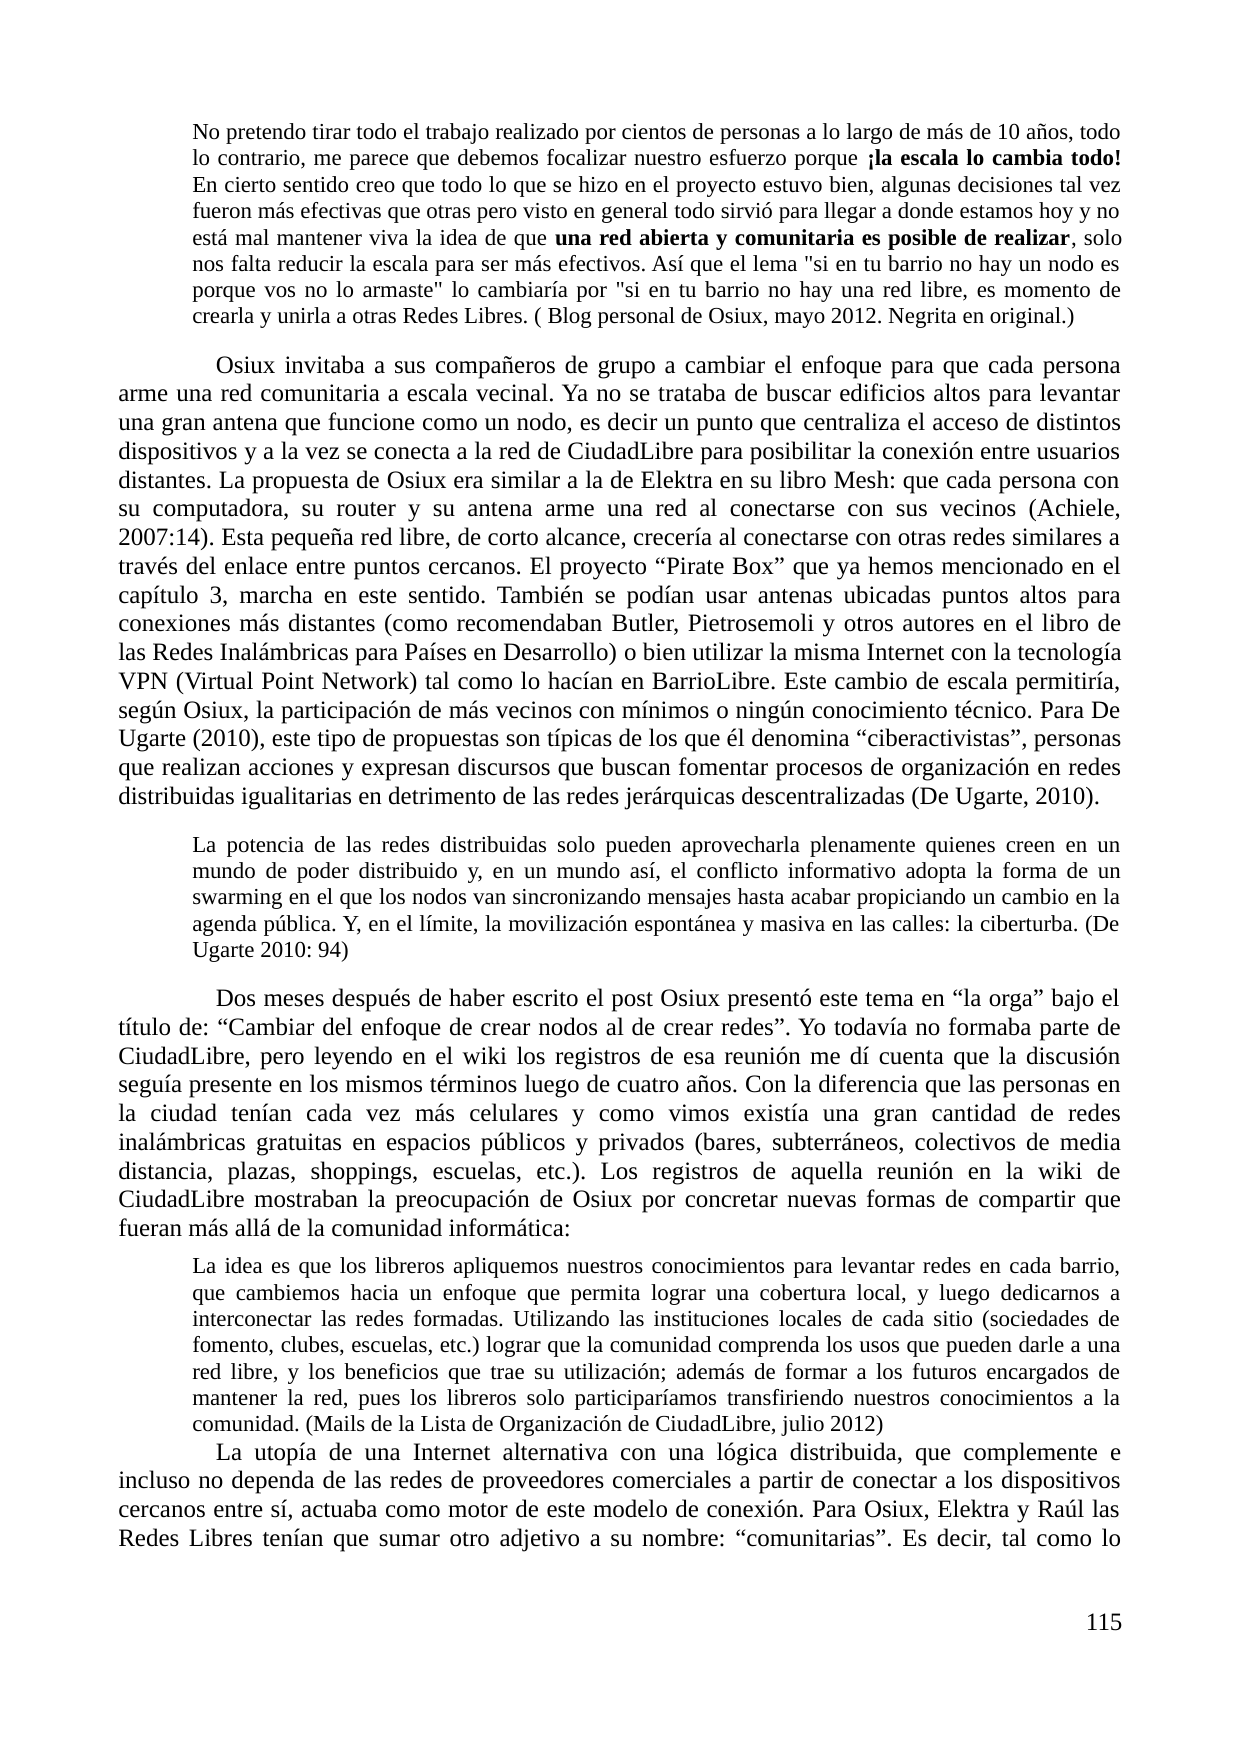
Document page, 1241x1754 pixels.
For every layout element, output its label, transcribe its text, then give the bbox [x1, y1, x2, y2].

text No pretendo tirar todo el trabajo realizado por cientos de personas a lo largo de más de 10 años, todo lo contrario, me parece que debemos focalizar nuestro esfuerzo porque ¡la escala lo cambia todo! En cierto sentido creo que todo lo que se hizo en el proyecto estuvo bien, algunas decisiones tal vez fueron más efectivas que otras pero visto en general todo sirvió para llegar a donde estamos hoy y no está mal mantener viva la idea de que una red abierta y comunitaria es posible de realizar, solo nos falta reducir la escala para ser más efectivos. Así que el lema "si en tu barrio no hay un nodo es porque vos no lo armaste" lo cambiaría por "si en tu barrio no hay una red libre, es momento de crearla y unirla a otras Redes Libres. ( Blog personal de Osiux, mayo 2012. Negrita en original.) [192, 118, 1122, 329]
text La potencia de las redes distribuidas solo pueden aprovecharla plenamente quienes creen en un mundo de poder distribuido y, en un mundo así, el conflicto informativo adopta la forma de un swarming en el que los nodos van sincronizando mensajes hasta acabar propiciando un cambio en la agenda pública. Y, en el límite, la movilización espontánea y masiva en las calles: la ciberturba. (De Ugarte 2010: 94) [192, 831, 1122, 962]
text La utopía de una Internet alternativa con una lógica distribuida, que complemente e incluso no dependa de las redes de proveedores comerciales a partir de conectar a los dispositivos cercanos entre sí, actuaba como motor de este modelo de conexión. Para Osiux, Elektra y Raúl las Redes Libres tenían que sumar otro adjetivo a su nombre: “comunitarias”. Es decir, tal como lo [118, 1437, 1122, 1552]
text La idea es que los libreros apliquemos nuestros conocimientos para levantar redes en cada barrio, que cambiemos hacia un enfoque que permita lograr una cobertura local, y luego dedicarnos a interconectar las redes formadas. Utilizando las instituciones locales de cada sitio (sociedades de fomento, clubes, escuelas, etc.) lograr que la comunidad comprenda los usos que pueden darle a una red libre, y los beneficios que trae su utilización; además de formar a los futuros encargados de mantener la red, pues los libreros solo participaríamos transfiriendo nuestros conocimientos a la comunidad. (Mails de la Lista de Organización de CiudadLibre, julio 2012) [192, 1252, 1122, 1437]
text Dos meses después de haber escrito el post Osiux presentó este tema en “la orga” bajo el título de: “Cambiar del enfoque de crear nodos al de crear redes”. Yo todavía no formaba parte de CiudadLibre, pero leyendo en el wiki los registros de esa reunión me dí cuenta que la discusión seguía presente en los mismos términos luego de cuatro años. Con la diferencia que las personas en la ciudad tenían cada vez más celulares y como vimos existía una gran cantidad de redes inalámbricas gratuitas en espacios públicos y privados (bares, subterráneos, colectivos de media distancia, plazas, shoppings, escuelas, etc.). Los registros de aquella reunión en la wiki de CiudadLibre mostraban la preocupación de Osiux por concretar nuevas formas de compartir que fueran más allá de la comunidad informática: [118, 983, 1122, 1242]
text Osiux invitaba a sus compañeros de grupo a cambiar el enfoque para que cada persona arme una red comunitaria a escala vecinal. Ya no se trataba de buscar edificios altos para levantar una gran antena que funcione como un nodo, es decir un punto que centraliza el acceso de distintos dispositivos y a la vez se conecta a la red de CiudadLibre para posibilitar la conexión entre usuarios distantes. La propuesta de Osiux era similar a la de Elektra en su libro Mesh: que cada persona con su computadora, su router y su antena arme una red al conectarse con sus vecinos (Achiele, 2007:14). Esta pequeña red libre, de corto alcance, crecería al conectarse con otras redes similares a través del enlace entre puntos cercanos. El proyecto “Pirate Box” que ya hemos mencionado en el capítulo 3, marcha en este sentido. También se podían usar antenas ubicadas puntos altos para conexiones más distantes (como recomendaban Butler, Pietrosemoli y otros autores en el libro de las Redes Inalámbricas para Países en Desarrollo) o bien utilizar la misma Internet con la tecnología VPN (Virtual Point Network) tal como lo hacían en BarrioLibre. Este cambio de escala permitiría, según Osiux, la participación de más vecinos con mínimos o ningún conocimiento técnico. Para De Ugarte (2010), este tipo de propuestas son típicas de los que él denomina “ciberactivistas”, personas que realizan acciones y expresan discursos que buscan fomentar procesos de organización en redes distribuidas igualitarias en detrimento de las redes jerárquicas descentralizadas (De Ugarte, 2010). [118, 350, 1122, 810]
